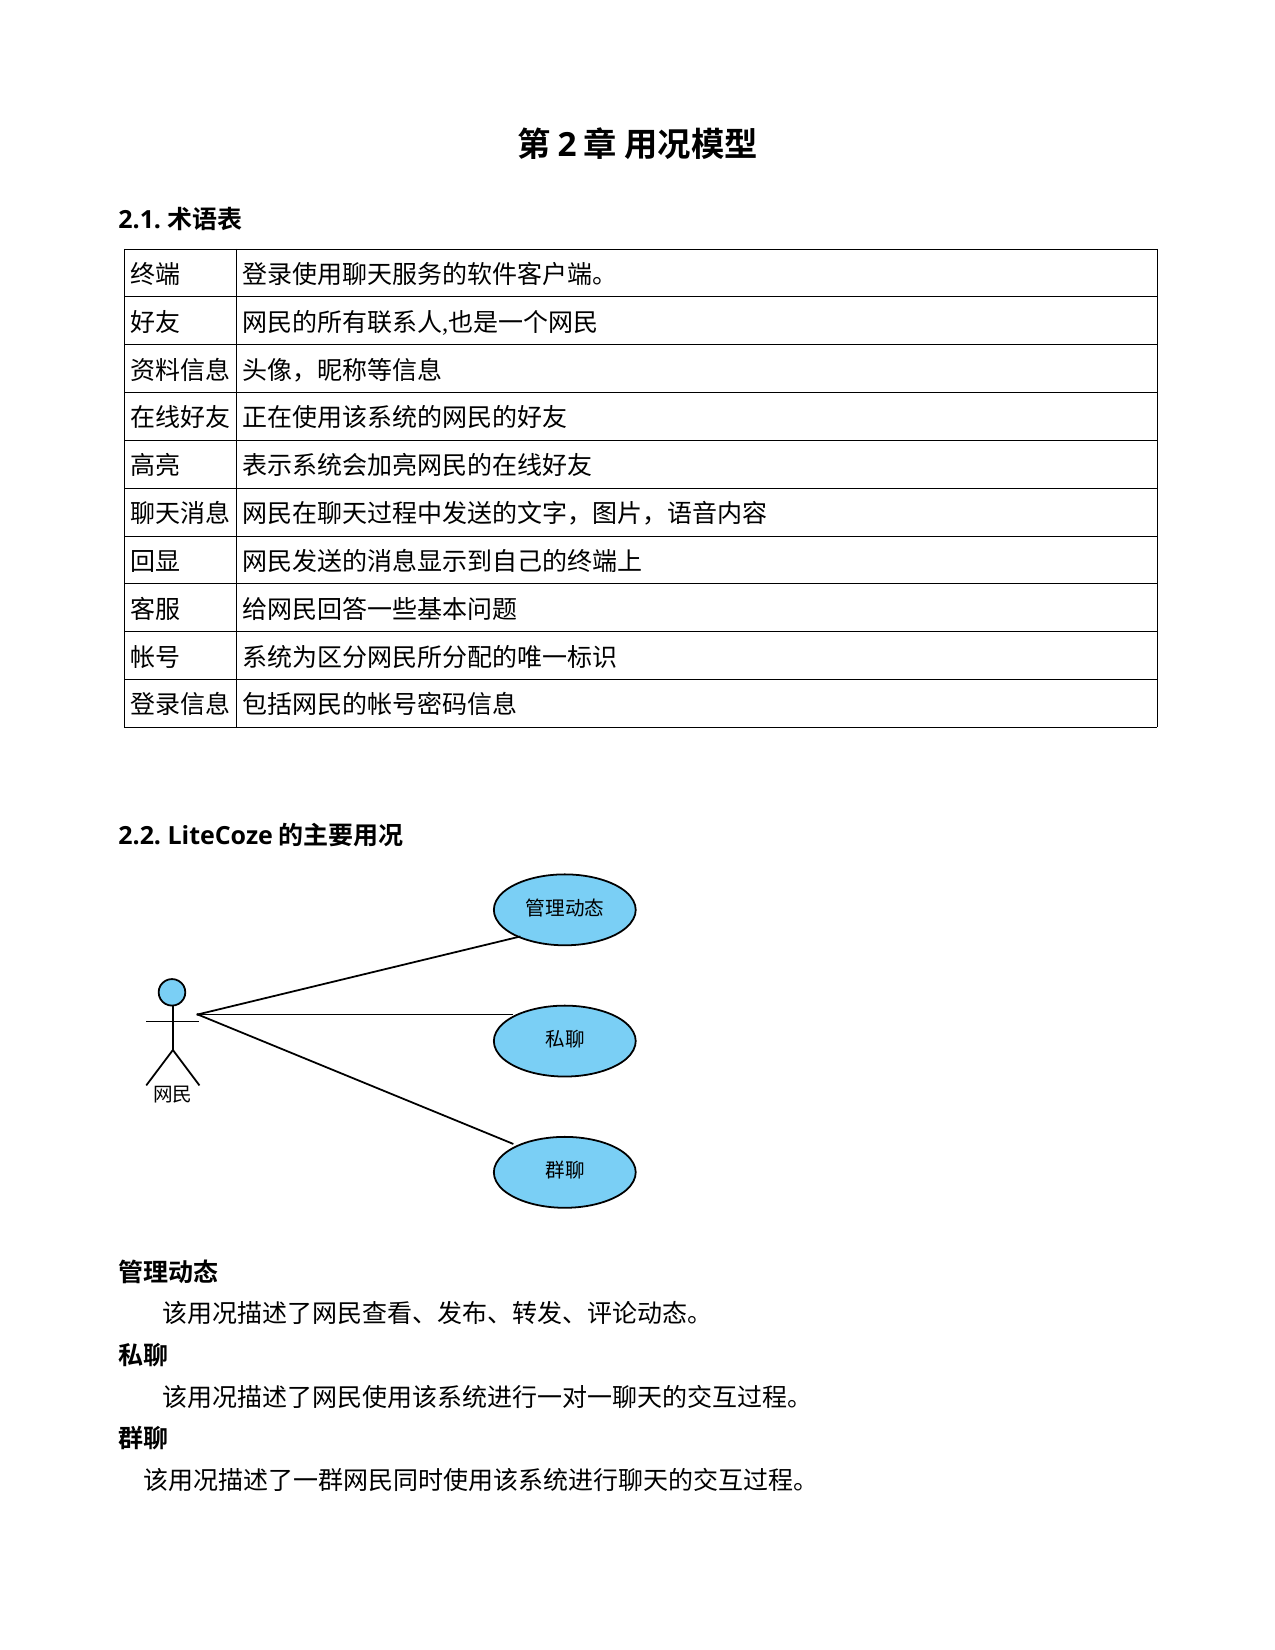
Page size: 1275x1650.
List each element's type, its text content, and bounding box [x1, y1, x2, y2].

table_cell 回显 [125, 537, 236, 583]
table_cell 好友 [125, 297, 236, 344]
table_header 终端 [125, 250, 236, 296]
table_cell 登录信息 [125, 680, 236, 727]
table_cell 帐号 [125, 632, 236, 679]
table_cell 网民发送的消息显示到自己的终端上 [237, 537, 1157, 583]
table_cell 网民在聊天过程中发送的文字，图片，语音内容 [237, 489, 1157, 536]
table_cell 资料信息 [125, 345, 236, 392]
table_cell 系统为区分网民所分配的唯一标识 [237, 632, 1157, 679]
subtitle 第2章 用况模型 [118, 118, 1157, 167]
table_cell 网民的所有联系人,也是一个网民 [237, 297, 1157, 344]
table_cell 表示系统会加亮网民的在线好友 [237, 441, 1157, 488]
text 该用况描述了网民查看、发布、转发、评论动态。 [118, 1294, 1157, 1330]
table_cell 客服 [125, 584, 236, 631]
table_header 登录使用聊天服务的软件客户端。 [237, 250, 1157, 296]
text 该用况描述了网民使用该系统进行一对一聊天的交互过程。 [118, 1377, 1157, 1413]
table_cell 聊天消息 [125, 489, 236, 536]
table_cell 头像，昵称等信息 [237, 345, 1157, 392]
table_cell 正在使用该系统的网民的好友 [237, 393, 1157, 440]
table_cell 包括网民的帐号密码信息 [237, 680, 1157, 727]
table_cell 在线好友 [125, 393, 236, 440]
text 该用况描述了一群网民同时使用该系统进行聊天的交互过程。 [118, 1461, 1157, 1497]
text 管理动态 [118, 1252, 1157, 1288]
text 群聊 [118, 1419, 1157, 1455]
subtitle 2.2. LiteCoze的主要用况 [118, 815, 1157, 851]
subtitle 2.1. 术语表 [118, 200, 1157, 236]
text 私聊 [118, 1336, 1157, 1372]
table_cell 给网民回答一些基本问题 [237, 584, 1157, 631]
table_cell 高亮 [125, 441, 236, 488]
